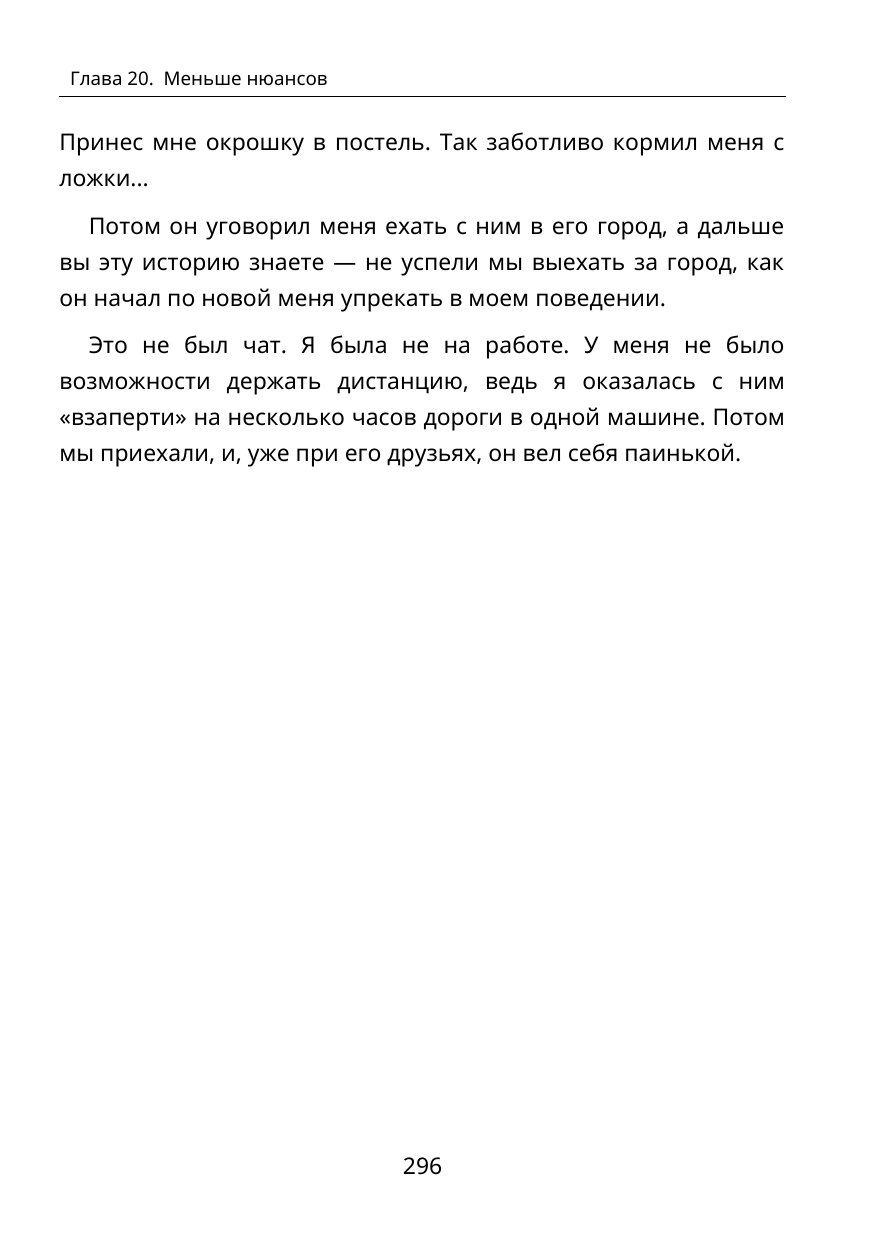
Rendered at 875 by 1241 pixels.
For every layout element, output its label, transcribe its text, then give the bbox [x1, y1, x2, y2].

text Это не был чат. Я была не на работе. У меня не было возможности держать дистанцию, ведь я оказалась с ним «взаперти» на несколько часов дороги в одной машине. Потом мы приехали, и, уже при его друзьях, он вел себя паинькой. [59, 329, 786, 468]
text Потом он уговорил меня ехать с ним в его город, а дальше вы эту историю знаете — не успели мы выехать за город, как он начал по новой меня упрекать в моем поведении. [59, 210, 786, 313]
text Принес мне окрошку в постель. Так заботливо кормил меня с ложки... [59, 126, 786, 193]
